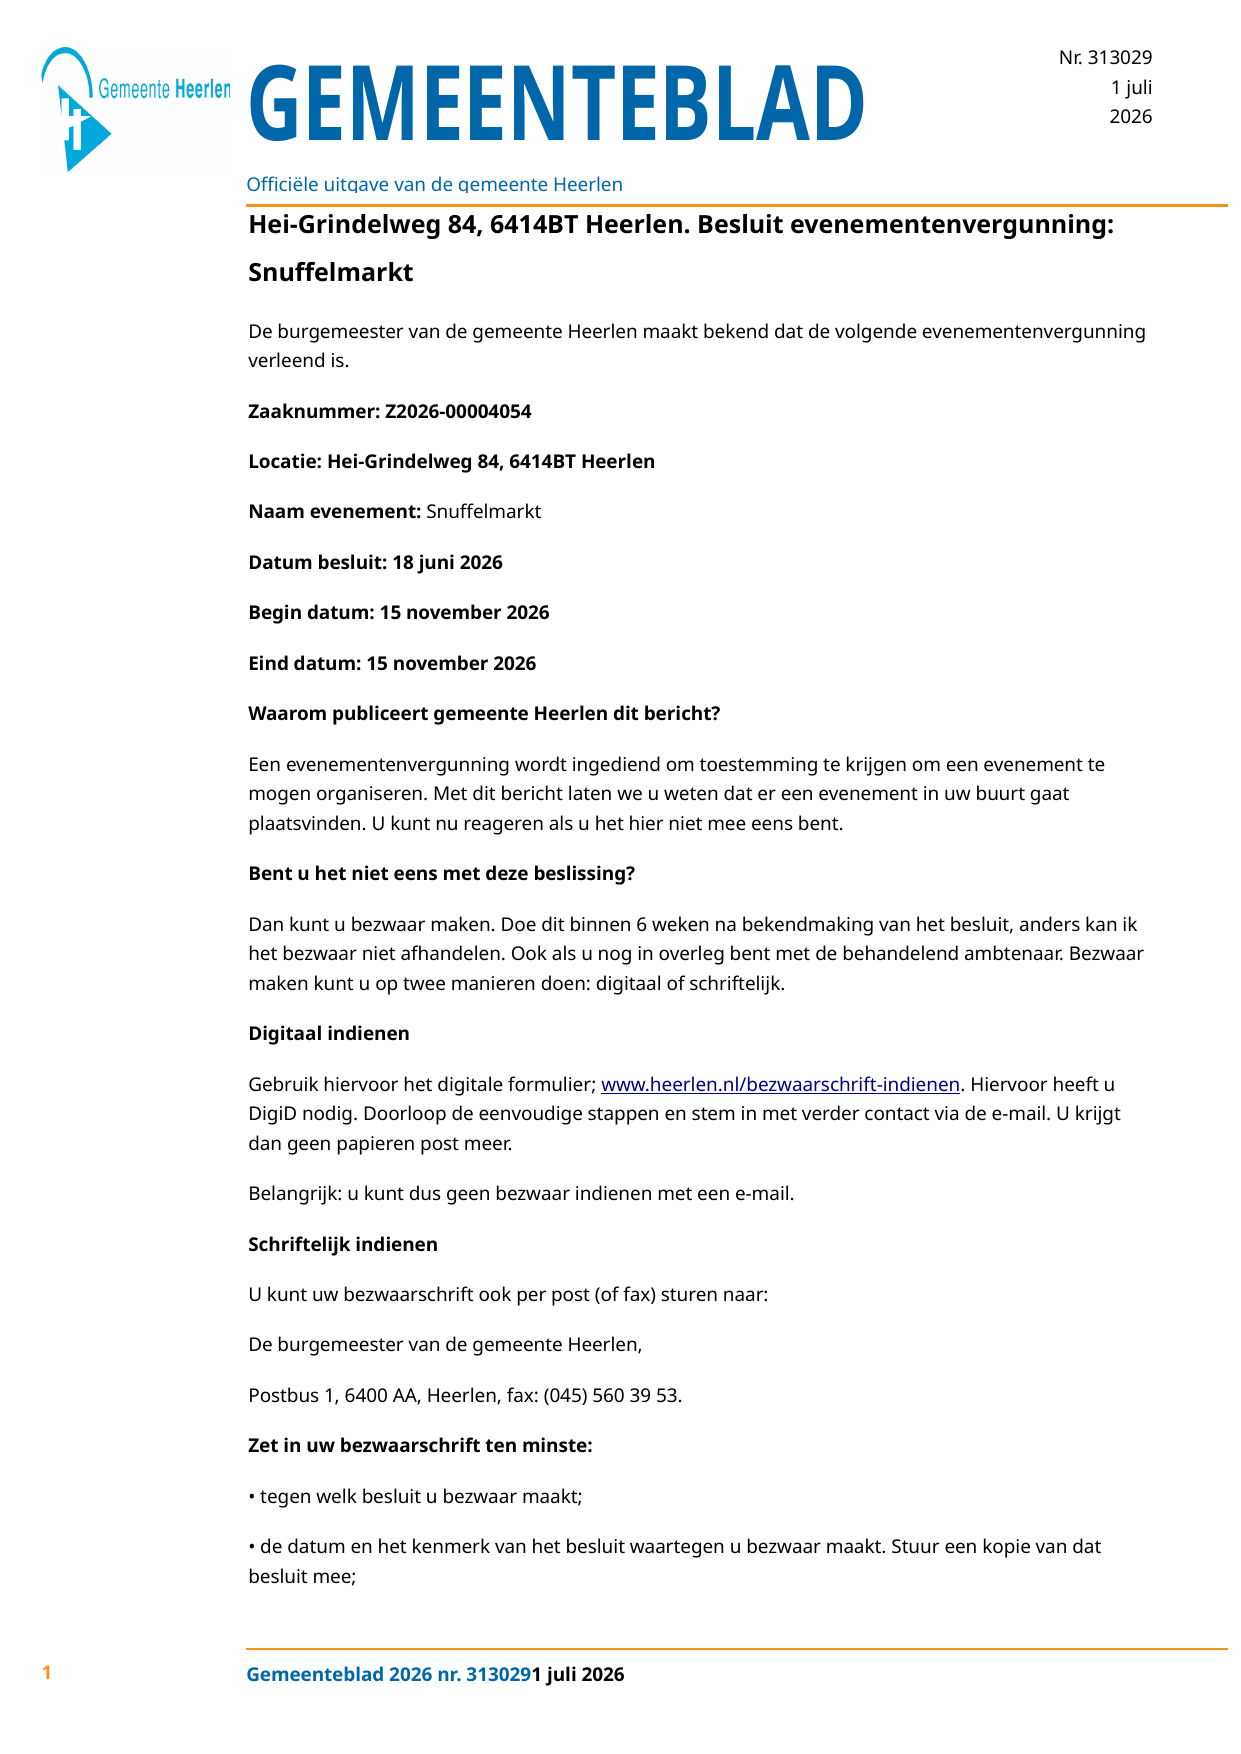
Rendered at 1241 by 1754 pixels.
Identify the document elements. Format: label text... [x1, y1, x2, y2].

text Begin datum: 15 november 2026 [248, 599, 1152, 625]
picture [41, 47, 231, 172]
text Zaaknummer: Z2026-00004054 [248, 398, 1152, 424]
text Zet in uw bezwaarschrift ten minste: [248, 1432, 1152, 1458]
text De burgemeester van de gemeente Heerlen maakt bekend dat de volgende evenementenvergunning verleend is. [248, 318, 1152, 373]
text U kunt uw bezwaarschrift ook per post (of fax) sturen naar: [248, 1281, 1152, 1307]
text Belangrijk: u kunt dus geen bezwaar indienen met een e-mail. [248, 1180, 1152, 1206]
text Digitaal indienen [248, 1020, 1152, 1046]
text • tegen welk besluit u bezwaar maakt; [248, 1483, 1152, 1509]
text Gebruik hiervoor het digitale formulier; www.heerlen.nl/bezwaarschrift-indienen. Hiervoor heeft u DigiD nodig. Doorloop de eenvoudige stappen en stem in met verder contact via de e-mail. U krijgt dan geen papieren post meer. [248, 1071, 1152, 1156]
text De burgemeester van de gemeente Heerlen, [248, 1332, 1152, 1357]
text Datum besluit: 18 juni 2026 [248, 549, 1152, 575]
text Waarom publiceert gemeente Heerlen dit bericht? [248, 700, 1152, 726]
text Locatie: Hei-Grindelweg 84, 6414BT Heerlen [248, 448, 1152, 474]
text Hei-Grindelweg 84, 6414BT Heerlen. Besluit evenementenvergunning: Snuffelmarkt [248, 207, 1152, 288]
text Naam evenement: Snuffelmarkt [248, 499, 1152, 524]
text Dan kunt u bezwaar maken. Doe dit binnen 6 weken na bekendmaking van het besluit, anders kan ik het bezwaar niet afhandelen. Ook als u nog in overleg bent met de behandelend ambtenaar. Bezwaar maken kunt u op twee manieren doen: digitaal of schriftelijk. [248, 911, 1152, 996]
text Postbus 1, 6400 AA, Heerlen, fax: (045) 560 39 53. [248, 1382, 1152, 1408]
picture [41, 47, 59, 70]
text Schriftelijk indienen [248, 1231, 1152, 1257]
text Bent u het niet eens met deze beslissing? [248, 860, 1152, 886]
text • de datum en het kenmerk van het besluit waartegen u bezwaar maakt. Stuur een kopie van dat besluit mee; [248, 1533, 1152, 1589]
text Een evenementenvergunning wordt ingediend om toestemming te krijgen om een evenement te mogen organiseren. Met dit bericht laten we u weten dat er een evenement in uw buurt gaat plaatsvinden. U kunt nu reageren als u het hier niet mee eens bent. [248, 751, 1152, 836]
text Eind datum: 15 november 2026 [248, 650, 1152, 676]
